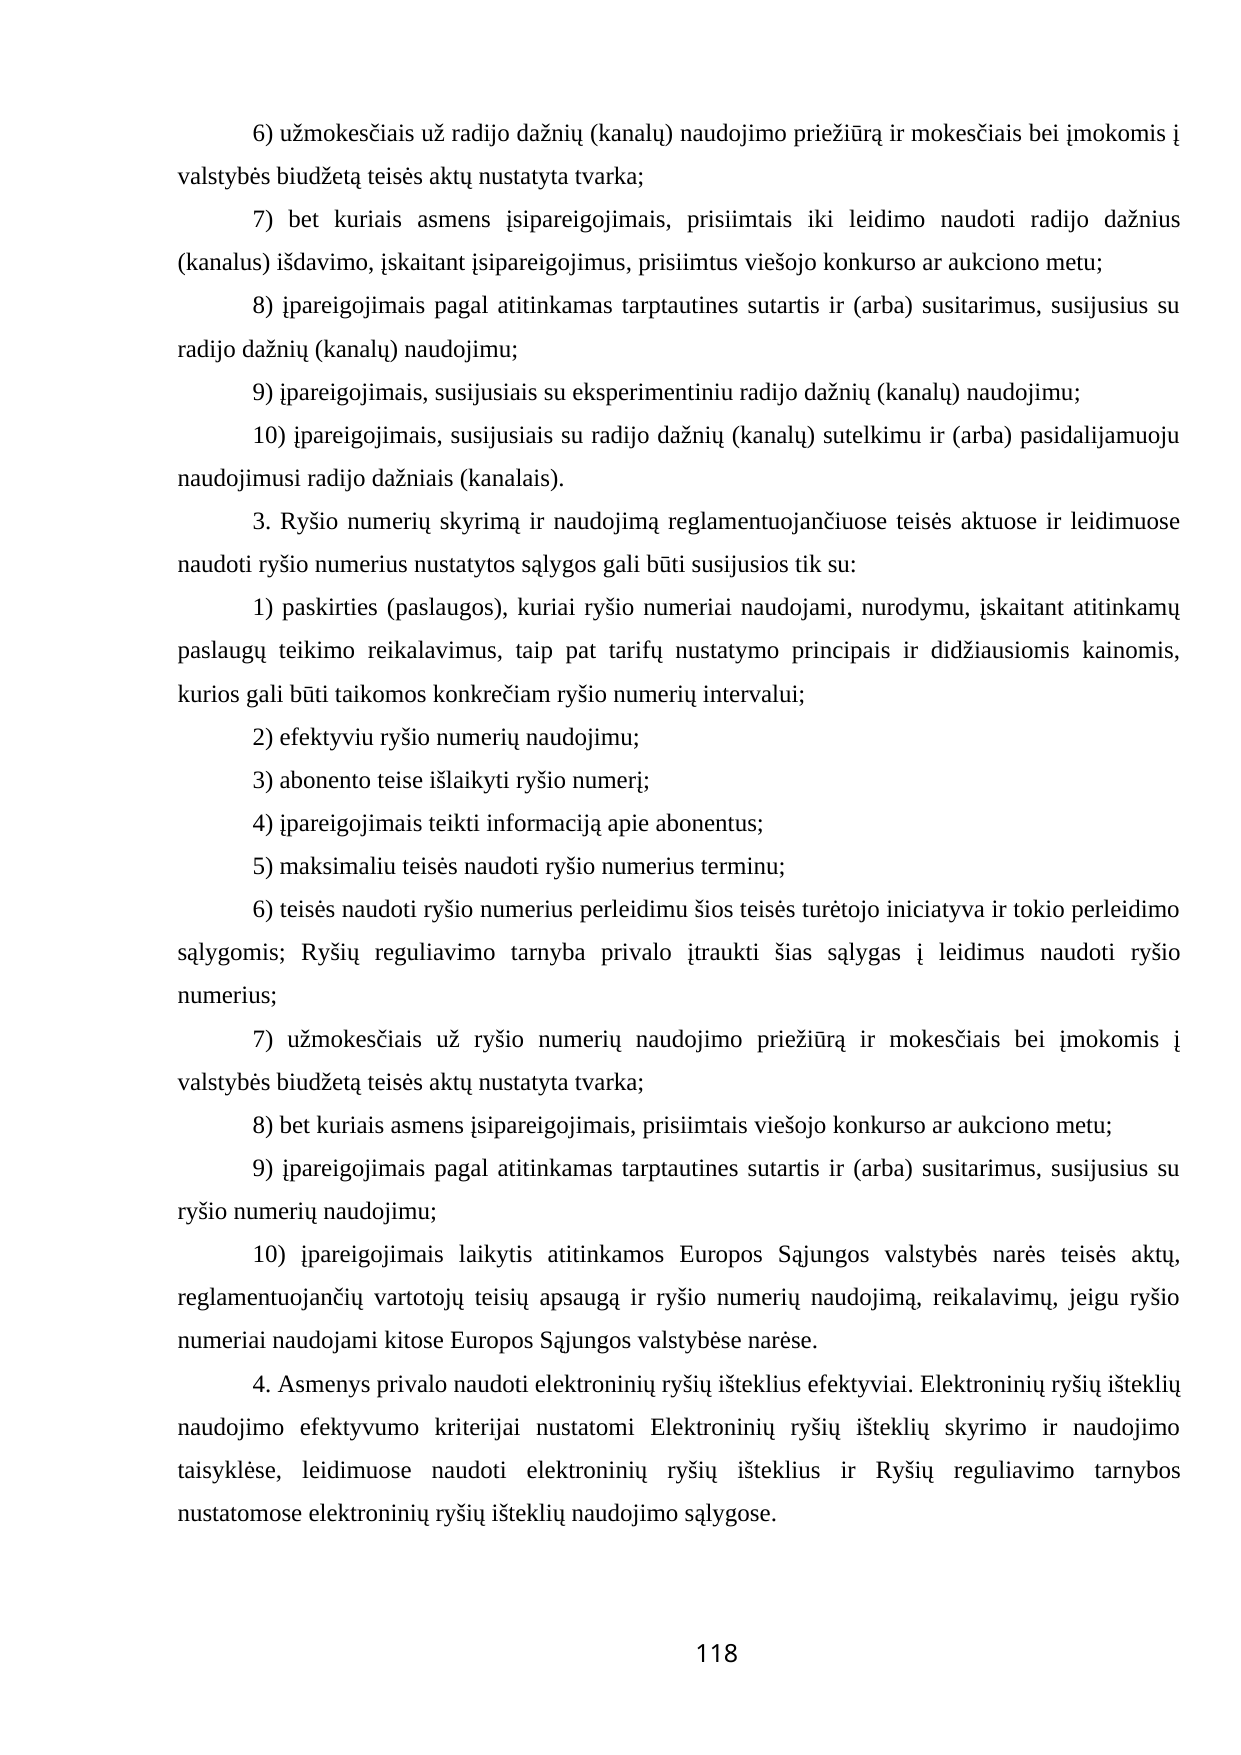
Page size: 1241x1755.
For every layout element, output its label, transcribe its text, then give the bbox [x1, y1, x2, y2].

text 4. Asmenys privalo naudoti elektroninių ryšių išteklius efektyviai. Elektroninių ryšių išteklių naudojimo efektyvumo kriterijai nustatomi Elektroninių ryšių išteklių skyrimo ir naudojimo taisyklėse, leidimuose naudoti elektroninių ryšių išteklius ir Ryšių reguliavimo tarnybos nustatomose elektroninių ryšių išteklių naudojimo sąlygose. [177, 1369, 1181, 1527]
text 7) užmokesčiais už ryšio numerių naudojimo priežiūrą ir mokesčiais bei įmokomis į valstybės biudžetą teisės aktų nustatyta tvarka; [177, 1024, 1181, 1096]
text 4) įpareigojimais teikti informaciją apie abonentus; [177, 808, 1181, 837]
text 9) įpareigojimais pagal atitinkamas tarptautines sutartis ir (arba) susitarimus, susijusius su ryšio numerių naudojimu; [177, 1153, 1181, 1225]
text 1) paskirties (paslaugos), kuriai ryšio numeriai naudojami, nurodymu, įskaitant atitinkamų paslaugų teikimo reikalavimus, taip pat tarifų nustatymo principais ir didžiausiomis kainomis, kurios gali būti taikomos konkrečiam ryšio numerių intervalui; [177, 592, 1181, 707]
text 7) bet kuriais asmens įsipareigojimais, prisiimtais iki leidimo naudoti radijo dažnius (kanalus) išdavimo, įskaitant įsipareigojimus, prisiimtus viešojo konkurso ar aukciono metu; [177, 204, 1181, 276]
text 6) teisės naudoti ryšio numerius perleidimu šios teisės turėtojo iniciatyva ir tokio perleidimo sąlygomis; Ryšių reguliavimo tarnyba privalo įtraukti šias sąlygas į leidimus naudoti ryšio numerius; [177, 894, 1181, 1009]
text 3. Ryšio numerių skyrimą ir naudojimą reglamentuojančiuose teisės aktuose ir leidimuose naudoti ryšio numerius nustatytos sąlygos gali būti susijusios tik su: [177, 506, 1181, 578]
text 2) efektyviu ryšio numerių naudojimu; [177, 722, 1181, 751]
text 5) maksimaliu teisės naudoti ryšio numerius terminu; [177, 851, 1181, 880]
text 8) įpareigojimais pagal atitinkamas tarptautines sutartis ir (arba) susitarimus, susijusius su radijo dažnių (kanalų) naudojimu; [177, 291, 1181, 362]
text 10) įpareigojimais, susijusiais su radijo dažnių (kanalų) sutelkimu ir (arba) pasidalijamuoju naudojimusi radijo dažniais (kanalais). [177, 420, 1181, 492]
text 10) įpareigojimais laikytis atitinkamos Europos Sąjungos valstybės narės teisės aktų, reglamentuojančių vartotojų teisių apsaugą ir ryšio numerių naudojimą, reikalavimų, jeigu ryšio numeriai naudojami kitose Europos Sąjungos valstybėse narėse. [177, 1239, 1181, 1354]
text 3) abonento teise išlaikyti ryšio numerį; [177, 765, 1181, 794]
text 8) bet kuriais asmens įsipareigojimais, prisiimtais viešojo konkurso ar aukciono metu; [177, 1110, 1181, 1139]
text 6) užmokesčiais už radijo dažnių (kanalų) naudojimo priežiūrą ir mokesčiais bei įmokomis į valstybės biudžetą teisės aktų nustatyta tvarka; [177, 118, 1181, 190]
text 9) įpareigojimais, susijusiais su eksperimentiniu radijo dažnių (kanalų) naudojimu; [177, 377, 1181, 406]
